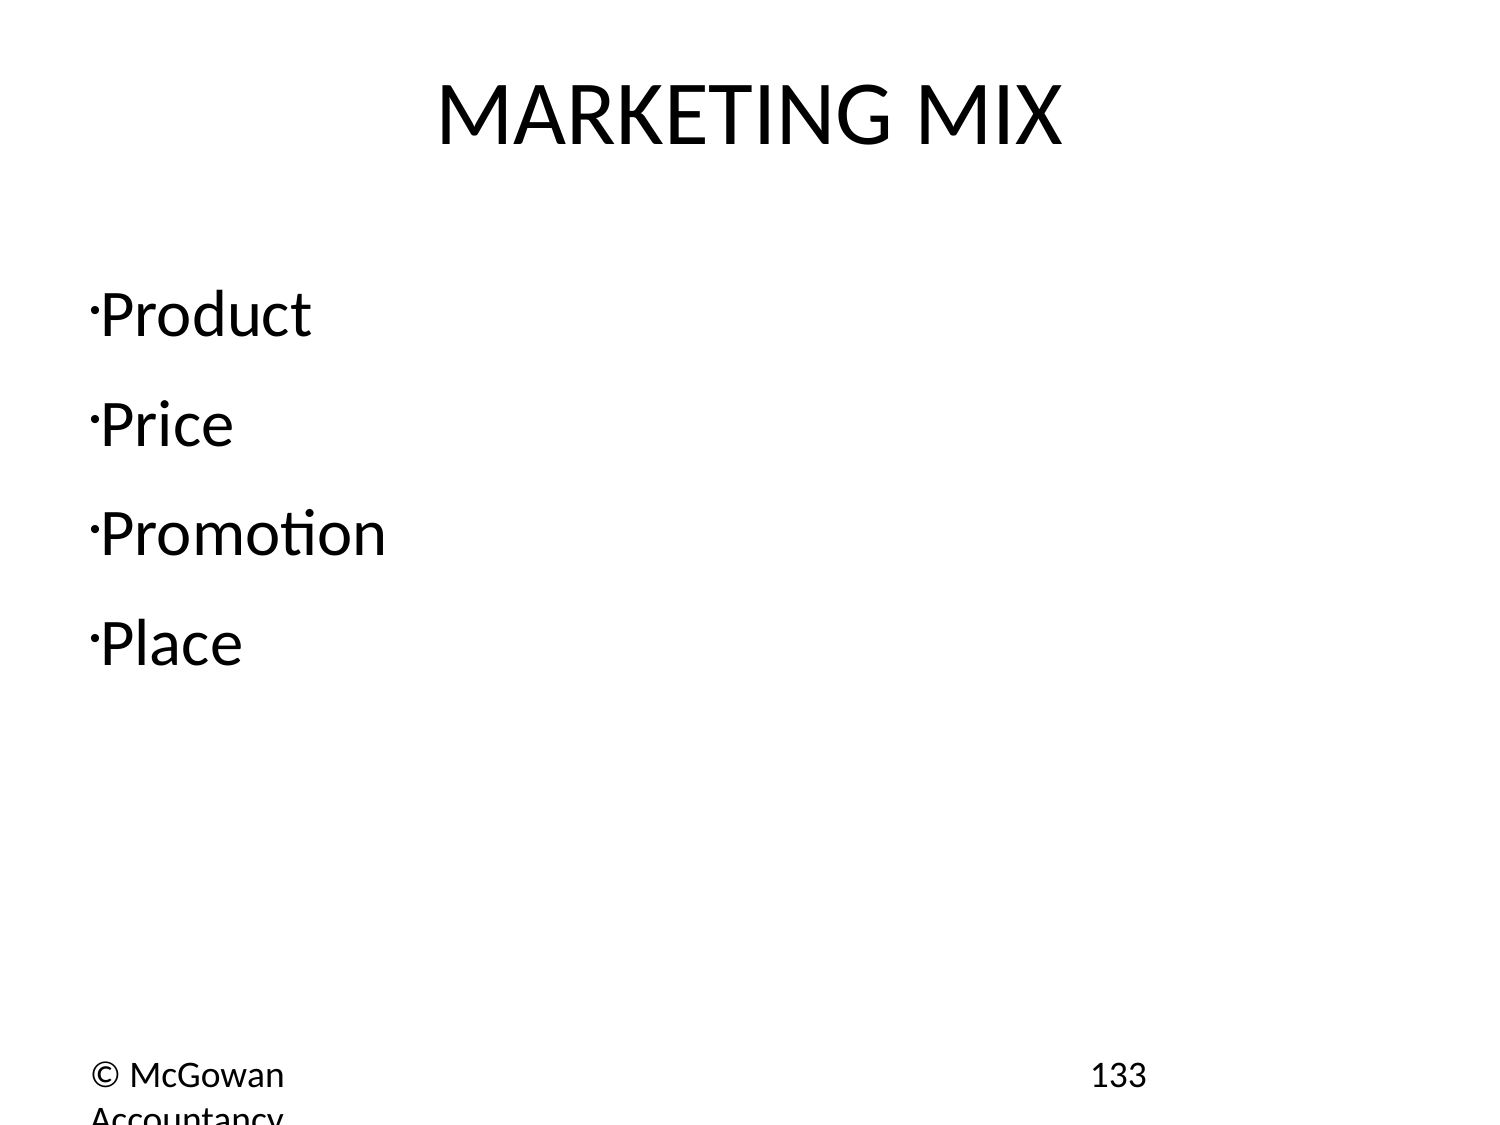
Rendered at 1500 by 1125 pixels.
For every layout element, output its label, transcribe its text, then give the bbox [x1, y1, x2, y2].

title MARKETING MIX [75, 45, 1425, 233]
text_box © McGowan Accountancy Services [75, 1042, 425, 1103]
text_box [1074, 1042, 1425, 1103]
list Product Price Promotion Place [75, 262, 1425, 1005]
